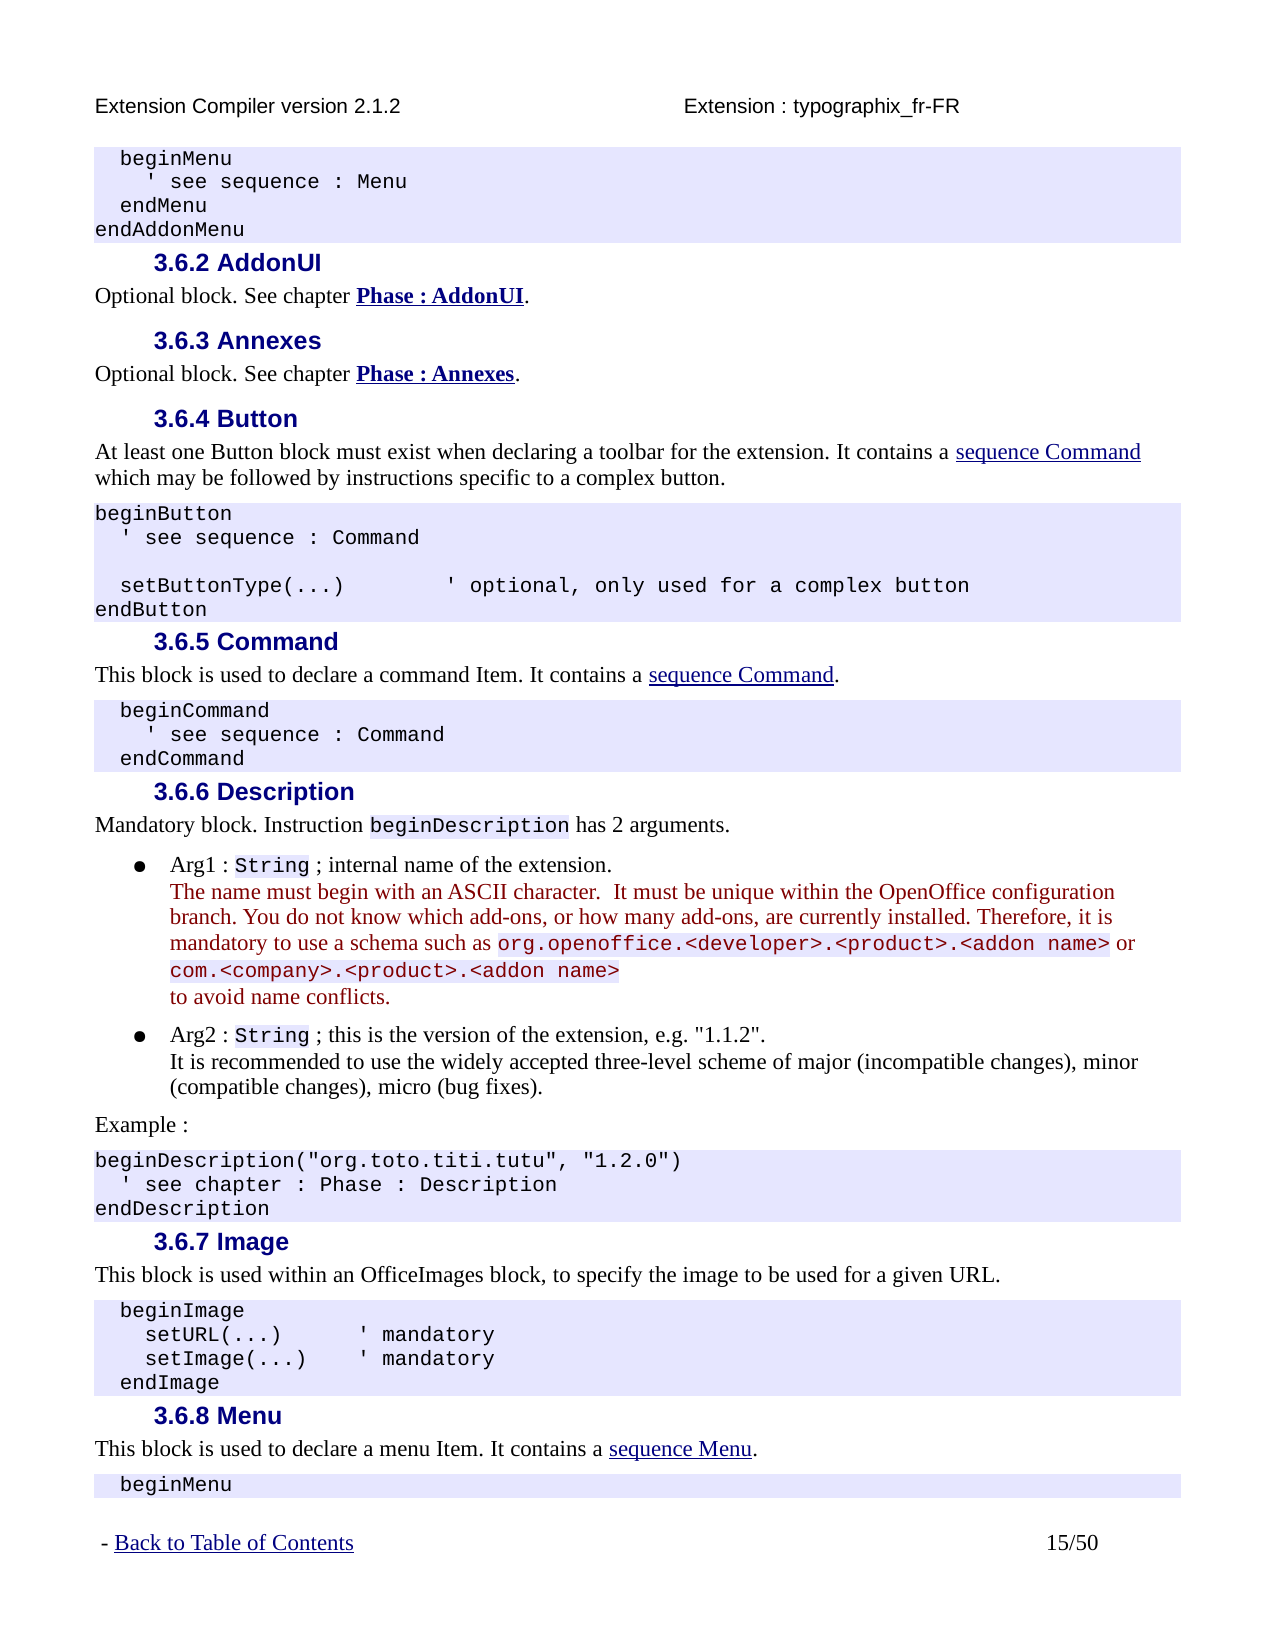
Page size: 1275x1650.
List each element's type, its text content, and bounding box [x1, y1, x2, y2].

text This block is used within an OfficeImages block, to specify the image to be used for a given URL. [94, 1262, 1181, 1287]
text Example : [94, 1112, 1181, 1138]
text beginButton [94, 503, 1181, 527]
text Mandatory block. Instruction beginDescription has 2 arguments. [94, 812, 1181, 839]
text beginMenu [94, 147, 1181, 171]
text ' see chapter : Phase : Description [94, 1174, 1181, 1198]
text This block is used to declare a command Item. It contains a sequence Command. [94, 662, 1181, 688]
text Optional block. See chapter Phase : Annexes. [94, 361, 1181, 387]
subtitle Button [153, 405, 1181, 433]
text ' see sequence : Menu [94, 171, 1181, 195]
text Optional block. See chapter Phase : AddonUI. [94, 283, 1181, 309]
text beginDescription("org.toto.titi.tutu", "1.2.0") [94, 1150, 1181, 1174]
subtitle Image [153, 1228, 1181, 1256]
subtitle Annexes [153, 327, 1181, 355]
text setButtonType(...) ' optional, only used for a complex button [94, 574, 1181, 598]
text endImage [94, 1372, 1181, 1396]
list Arg1 : String ; internal name of the extension. The name must begin with an ASCII character. It must be unique within the OpenOffice configuration branch. You do not know which add-ons, or how many add-ons, are currently installed. Therefore, it is mandatory to use a schema such as org.openoffice.<developer>.<product>.<addon name> or com.<company>.<product>.<addon name> to avoid name conflicts. [132, 852, 1181, 1009]
text setURL(...) ' mandatory [94, 1324, 1181, 1348]
text setImage(...) ' mandatory [94, 1348, 1181, 1372]
text beginImage [94, 1300, 1181, 1324]
text This block is used to declare a menu Item. It contains a sequence Menu. [94, 1436, 1181, 1461]
subtitle Description [153, 778, 1181, 806]
text endCommand [94, 748, 1181, 772]
text beginCommand [94, 700, 1181, 724]
subtitle Command [153, 628, 1181, 656]
text ' see sequence : Command [94, 724, 1181, 748]
text ' see sequence : Command [94, 527, 1181, 551]
list Arg2 : String ; this is the version of the extension, e.g. "1.1.2". It is recommended to use the widely accepted three-level scheme of major (incompatible changes), minor (compatible changes), micro (bug fixes). [132, 1022, 1181, 1099]
text beginMenu [94, 1474, 1181, 1498]
text endButton [94, 598, 1181, 622]
text endDescription [94, 1198, 1181, 1222]
text endMenu [94, 195, 1181, 219]
text endAddonMenu [94, 219, 1181, 243]
text At least one Button block must exist when declaring a toolbar for the extension. It contains a sequence Command which may be followed by instructions specific to a complex button. [94, 439, 1181, 490]
subtitle Menu [153, 1402, 1181, 1430]
subtitle AddonUI [153, 249, 1181, 277]
